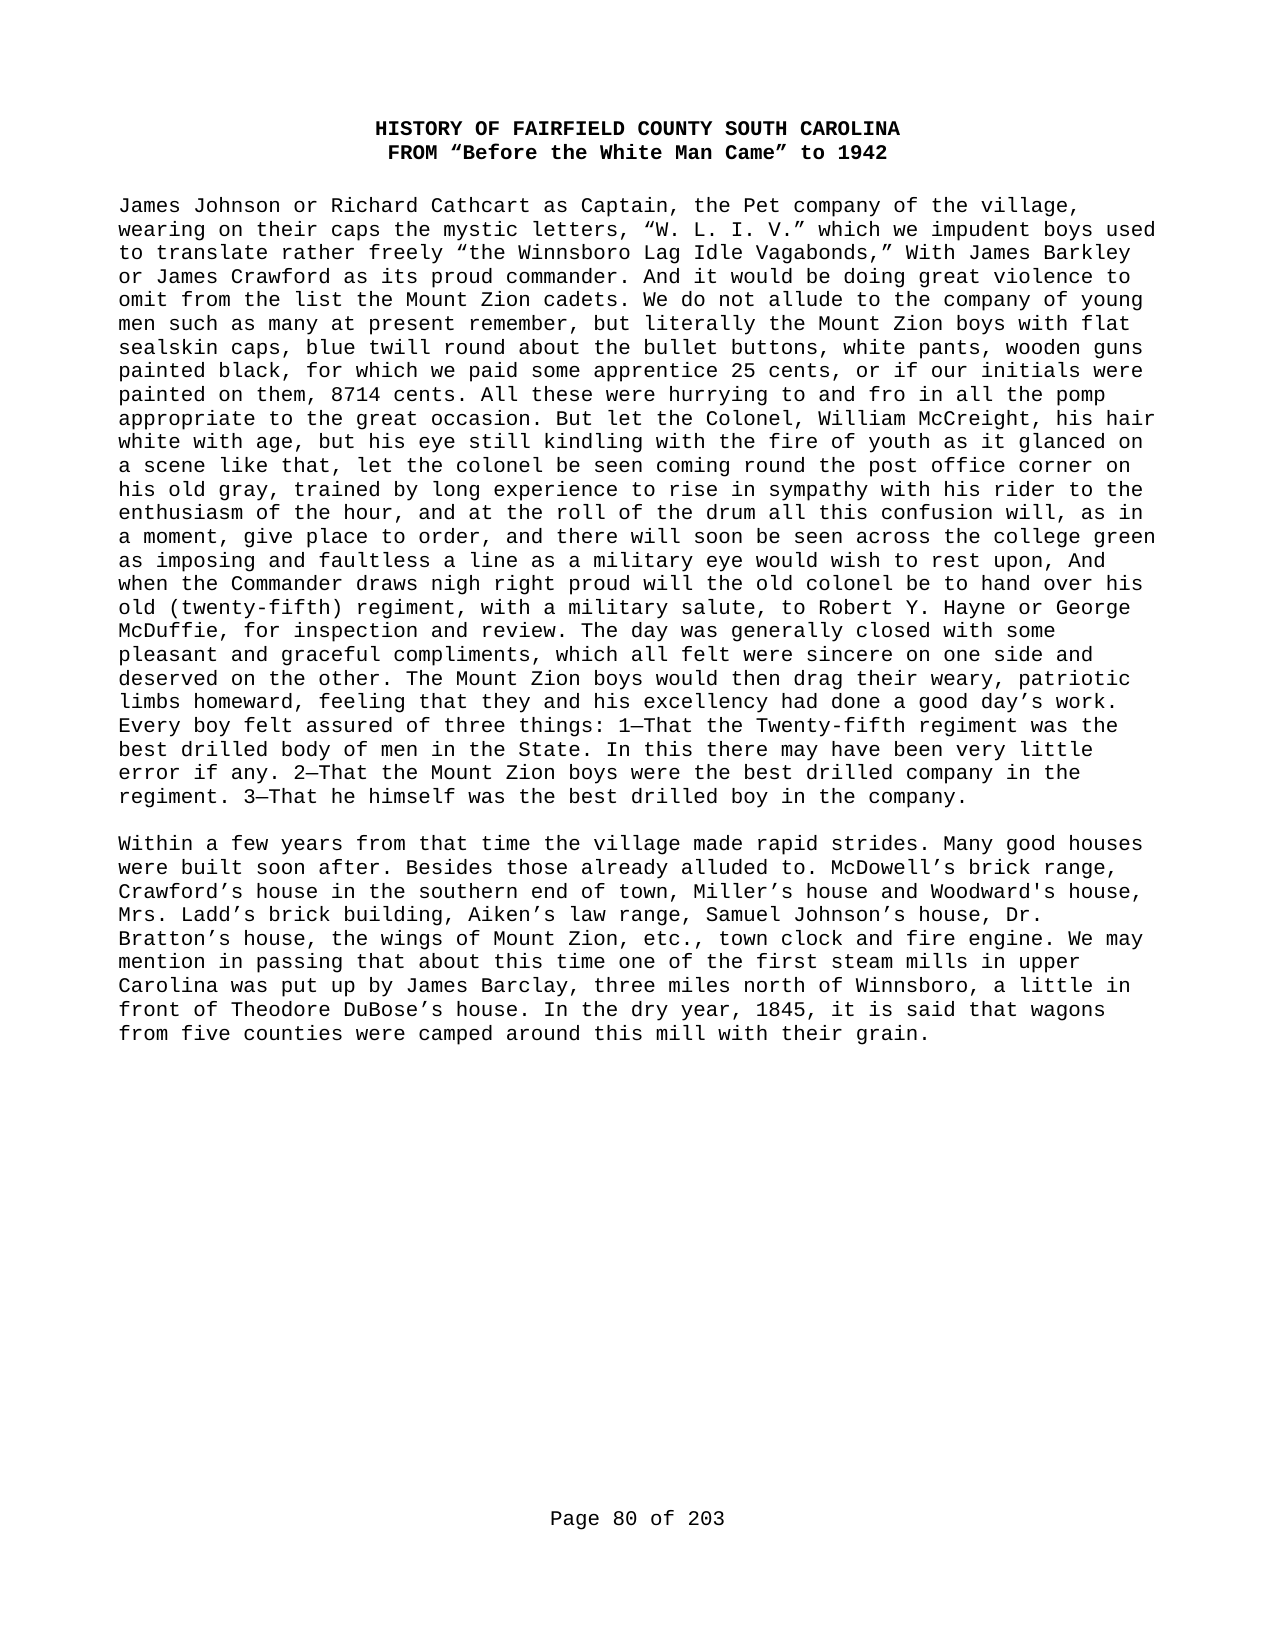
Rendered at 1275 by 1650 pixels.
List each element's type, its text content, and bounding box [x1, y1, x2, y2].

text James Johnson or Richard Cathcart as Captain, the Pet company of the village, wearing on their caps the mystic letters, “W. L. I. V.” which we impudent boys used to translate rather freely “the Winnsboro Lag Idle Vagabonds,” With James Barkley or James Crawford as its proud commander. And it would be doing great violence to omit from the list the Mount Zion cadets. We do not allude to the company of young men such as many at present remember, but literally the Mount Zion boys with flat sealskin caps, blue twill round about the bullet buttons, white pants, wooden guns painted black, for which we paid some apprentice 25 cents, or if our initials were painted on them, 8714 cents. All these were hurrying to and fro in all the pomp appropriate to the great occasion. But let the Colonel, William McCreight, his hair white with age, but his eye still kindling with the fire of youth as it glanced on a scene like that, let the colonel be seen coming round the post office corner on his old gray, trained by long experience to rise in sympathy with his rider to the enthusiasm of the hour, and at the roll of the drum all this confusion will, as in a moment, give place to order, and there will soon be seen across the college green as imposing and faultless a line as a military eye would wish to rest upon, And when the Commander draws nigh right proud will the old colonel be to hand over his old (twenty-fifth) regiment, with a military salute, to Robert Y. Hayne or George McDuffie, for inspection and review. The day was generally closed with some pleasant and graceful compliments, which all felt were sincere on one side and deserved on the other. The Mount Zion boys would then drag their weary, patriotic limbs homeward, feeling that they and his excellency had done a good day’s work. Every boy felt assured of three things: 1—That the Twenty-fifth regiment was the best drilled body of men in the State. In this there may have been very little error if any. 2—That the Mount Zion boys were the best drilled company in the regiment. 3—That he himself was the best drilled boy in the company. [118, 195, 1157, 810]
text Within a few years from that time the village made rapid strides. Many good houses were built soon after. Besides those already alluded to. McDowell’s brick range, Crawford’s house in the southern end of town, Miller’s house and Woodward's house, Mrs. Ladd’s brick building, Aiken’s law range, Samuel Johnson’s house, Dr. Bratton’s house, the wings of Mount Zion, etc., town clock and fire engine. We may mention in passing that about this time one of the first steam mills in upper Carolina was put up by James Barclay, three miles north of Winnsboro, a little in front of Theodore DuBose’s house. In the dry year, 1845, it is said that wagons from five counties were camped around this mill with their grain. [118, 833, 1157, 1046]
